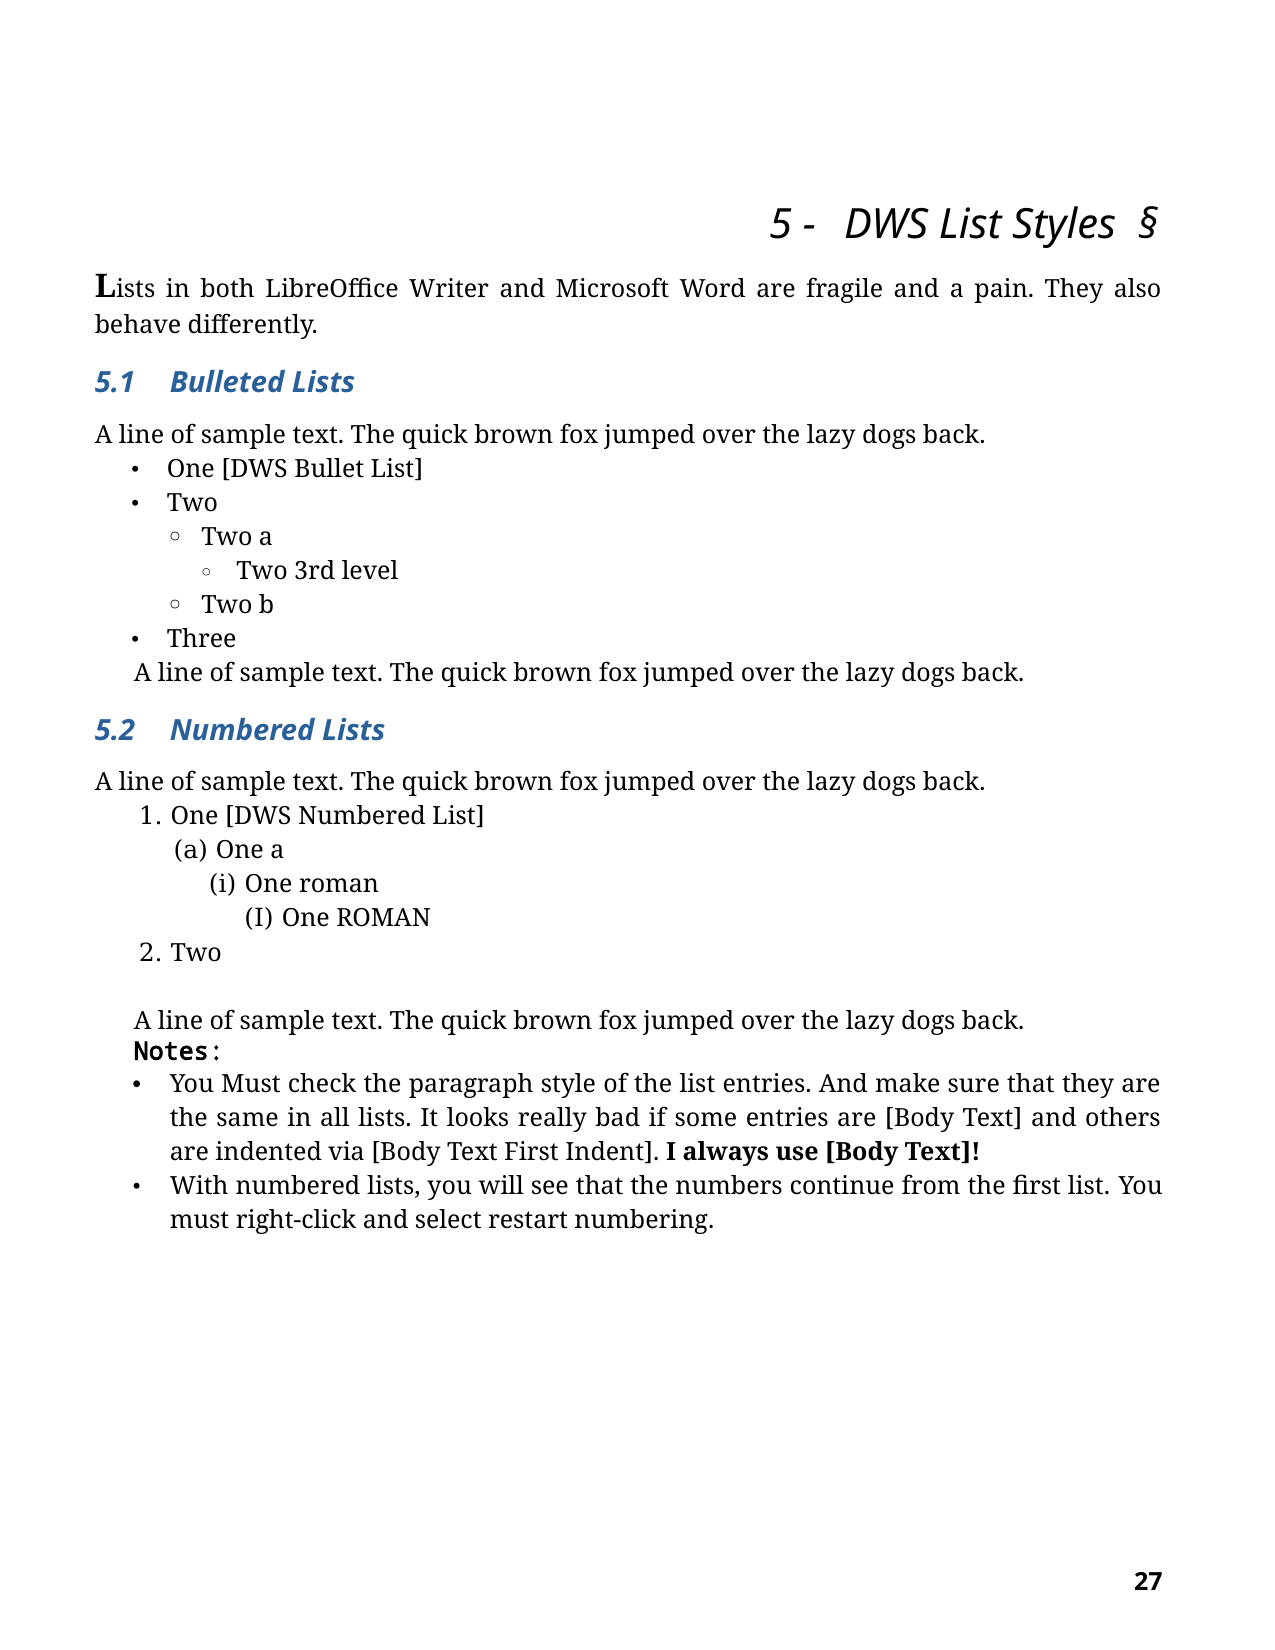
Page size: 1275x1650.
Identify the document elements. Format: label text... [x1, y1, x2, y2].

text Notes: [94, 1036, 1162, 1066]
list One [DWS Numbered List] [131, 798, 1162, 832]
text Lists in both LibreOffice Writer and Microsoft Word are fragile and a pain. They also behave differently. [94, 263, 1162, 341]
text A line of sample text. The quick brown fox jumped over the lazy dogs back. [94, 655, 1162, 689]
list One roman [201, 866, 1162, 900]
list One [DWS Bullet List] [131, 450, 1162, 484]
list Two a [165, 518, 1162, 552]
list One a [165, 832, 1162, 866]
list With numbered lists, you will see that the numbers continue from the first list. You must right-click and select restart numbering. [132, 1168, 1162, 1236]
text A line of sample text. The quick brown fox jumped over the lazy dogs back. [94, 416, 1162, 450]
list Three [131, 621, 1162, 655]
subtitle DWS List Styles § [94, 194, 1162, 251]
list Two b [165, 587, 1162, 621]
text A line of sample text. The quick brown fox jumped over the lazy dogs back. [94, 764, 1162, 798]
list You Must check the paragraph style of the list entries. And make sure that they are the same in all lists. It looks really bad if some entries are [Body Text] and others are indented via [Body Text First Indent]. I always use [Body Text]! [132, 1066, 1162, 1168]
subtitle Bulleted Lists [94, 362, 1162, 401]
list Two [131, 484, 1162, 518]
list Two 3rd level [201, 552, 1162, 587]
list One ROMAN [236, 900, 1162, 934]
list Two [131, 934, 1162, 968]
text A line of sample text. The quick brown fox jumped over the lazy dogs back. [94, 1002, 1162, 1036]
subtitle Numbered Lists [94, 709, 1162, 749]
